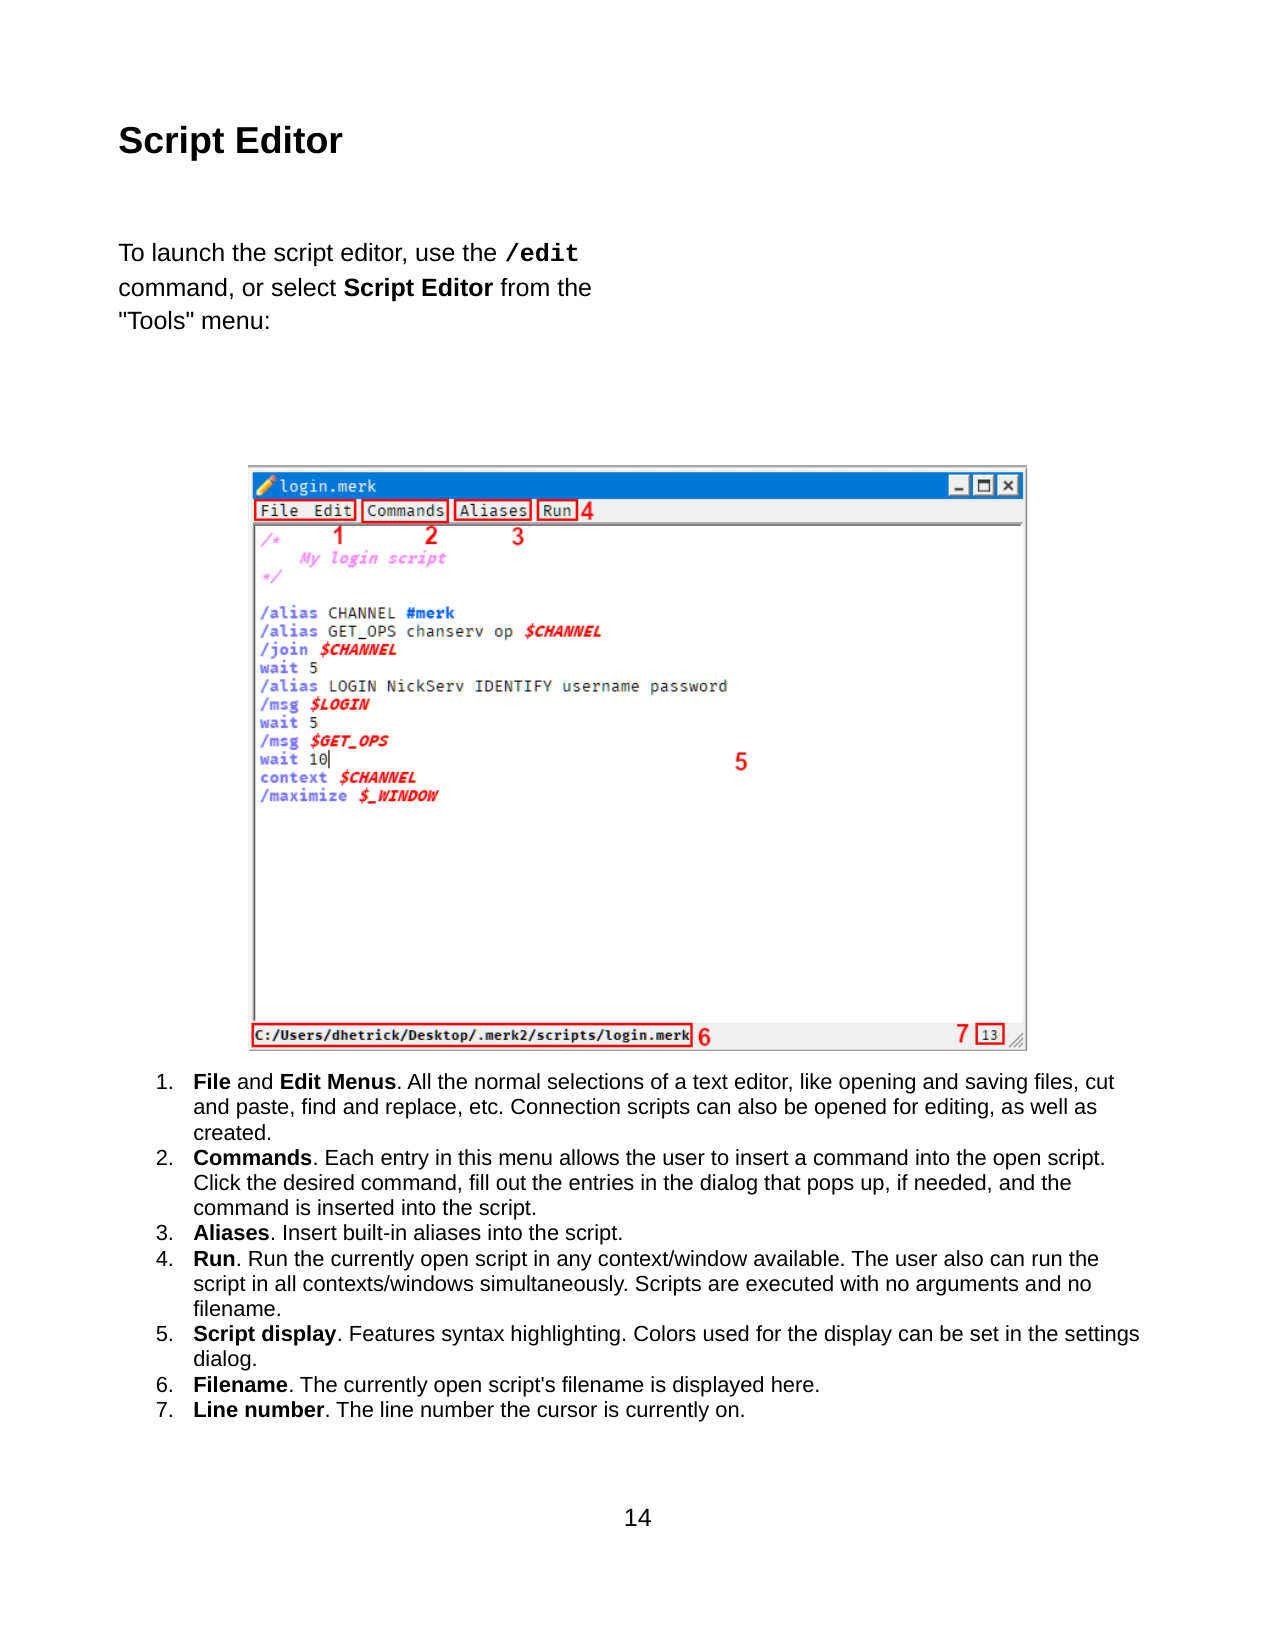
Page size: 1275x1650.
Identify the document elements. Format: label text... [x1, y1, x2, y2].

list Filename. The currently open script's filename is displayed here. [156, 1371, 1157, 1397]
list Aliases. Insert built-in aliases into the script. [156, 1220, 1157, 1245]
list Script display. Features syntax highlighting. Colors used for the display can be set in the settings dialog. [156, 1321, 1157, 1371]
list Line number. The line number the cursor is currently on. [156, 1397, 1157, 1422]
subtitle Script Editor [118, 118, 1157, 161]
table_header [638, 174, 1157, 417]
picture [248, 465, 1028, 1051]
list Commands. Each entry in this menu allows the user to insert a command into the open script. Click the desired command, fill out the entries in the dialog that pops up, if needed, and the command is inserted into the script. [156, 1144, 1157, 1220]
table_header To launch the script editor, use the /edit command, or select Script Editor from the "Tools" menu: [118, 174, 637, 417]
list File and Edit Menus. All the normal selections of a text editor, like opening and saving files, cut and paste, find and replace, etc. Connection scripts can also be opened for editing, as well as created. [156, 1069, 1157, 1144]
list Run. Run the currently open script in any context/window available. The user also can run the script in all contexts/windows simultaneously. Scripts are executed with no arguments and no filename. [156, 1245, 1157, 1321]
